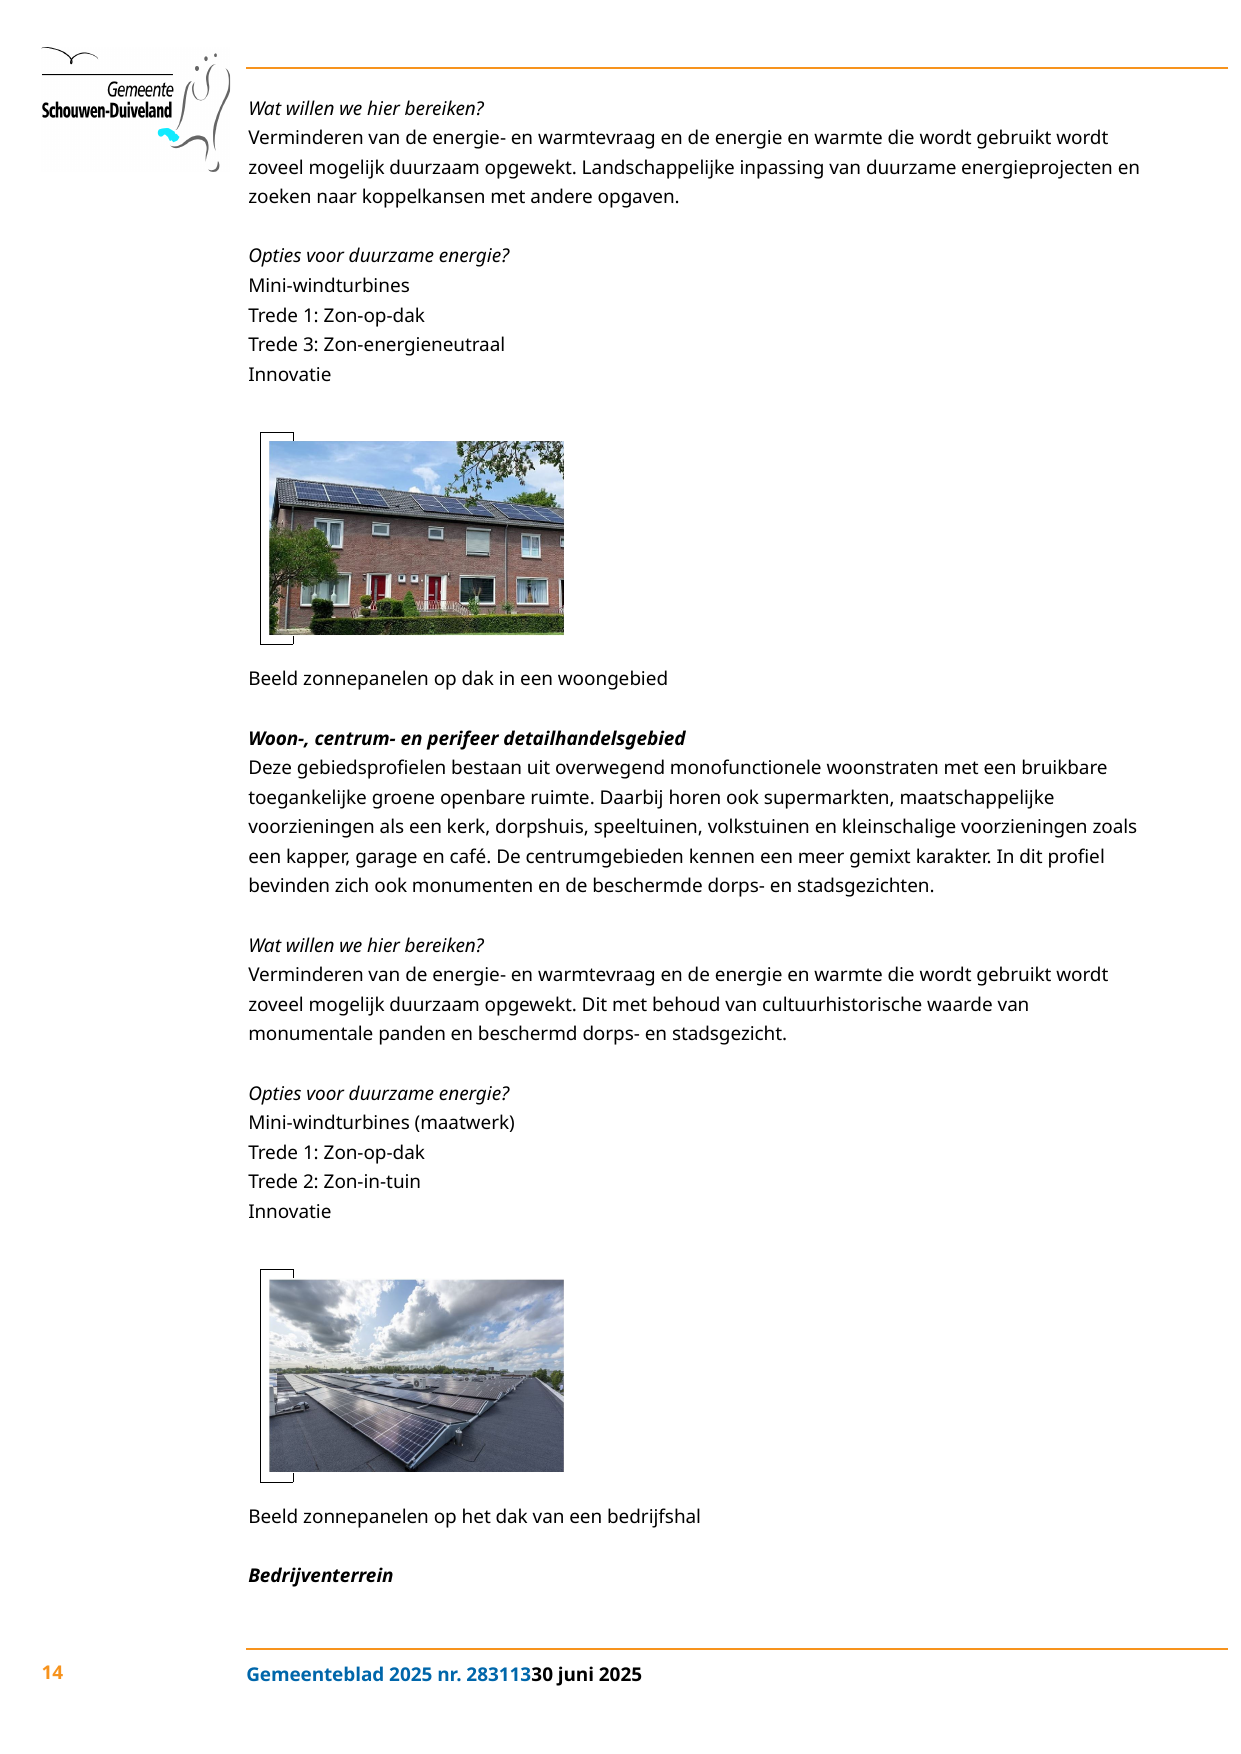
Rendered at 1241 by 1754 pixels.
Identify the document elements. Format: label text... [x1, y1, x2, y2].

text Mini-windturbines (maatwerk) [248, 1109, 1152, 1135]
text Innovatie [248, 361, 1152, 387]
text Trede 2: Zon-in-tuin [248, 1168, 1152, 1194]
text Verminderen van de energie- en warmtevraag en de energie en warmte die wordt gebruikt wordt zoveel mogelijk duurzaam opgewekt. Dit met behoud van cultuurhistorische waarde van monumentale panden en beschermd dorps- en stadsgezicht. [248, 961, 1152, 1046]
text Woon-, centrum- en perifeer detailhandelsgebied [248, 725, 1152, 751]
text Wat willen we hier bereiken? [248, 932, 1152, 958]
picture [41, 47, 231, 172]
text Mini-windturbines [248, 272, 1152, 298]
text Trede 3: Zon-energieneutraal [248, 331, 1152, 357]
text Verminderen van de energie- en warmtevraag en de energie en warmte die wordt gebruikt wordt zoveel mogelijk duurzaam opgewekt. Landschappelijke inpassing van duurzame energieprojecten en zoeken naar koppelkansen met andere opgaven. [248, 124, 1152, 209]
text Innovatie [248, 1198, 1152, 1224]
text Opties voor duurzame energie? [248, 1080, 1152, 1106]
text Trede 1: Zon-op-dak [248, 1139, 1152, 1165]
text Beeld zonnepanelen op het dak van een bedrijfshal [248, 1503, 1152, 1529]
text Deze gebiedsprofielen bestaan uit overwegend monofunctionele woonstraten met een bruikbare toegankelijke groene openbare ruimte. Daarbij horen ook supermarkten, maatschappelijke voorzieningen als een kerk, dorpshuis, speeltuinen, volkstuinen en kleinschalige voorzieningen zoals een kapper, garage en café. De centrumgebieden kennen een meer gemixt karakter. In dit profiel bevinden zich ook monumenten en de beschermde dorps- en stadsgezichten. [248, 754, 1152, 898]
text Wat willen we hier bereiken? [248, 95, 1152, 121]
text Opties voor duurzame energie? [248, 243, 1152, 268]
picture [268, 1278, 565, 1473]
text Beeld zonnepanelen op dak in een woongebied [248, 666, 1152, 691]
text Bedrijventerrein [248, 1562, 1152, 1588]
text Trede 1: Zon-op-dak [248, 302, 1152, 328]
picture [268, 441, 565, 636]
